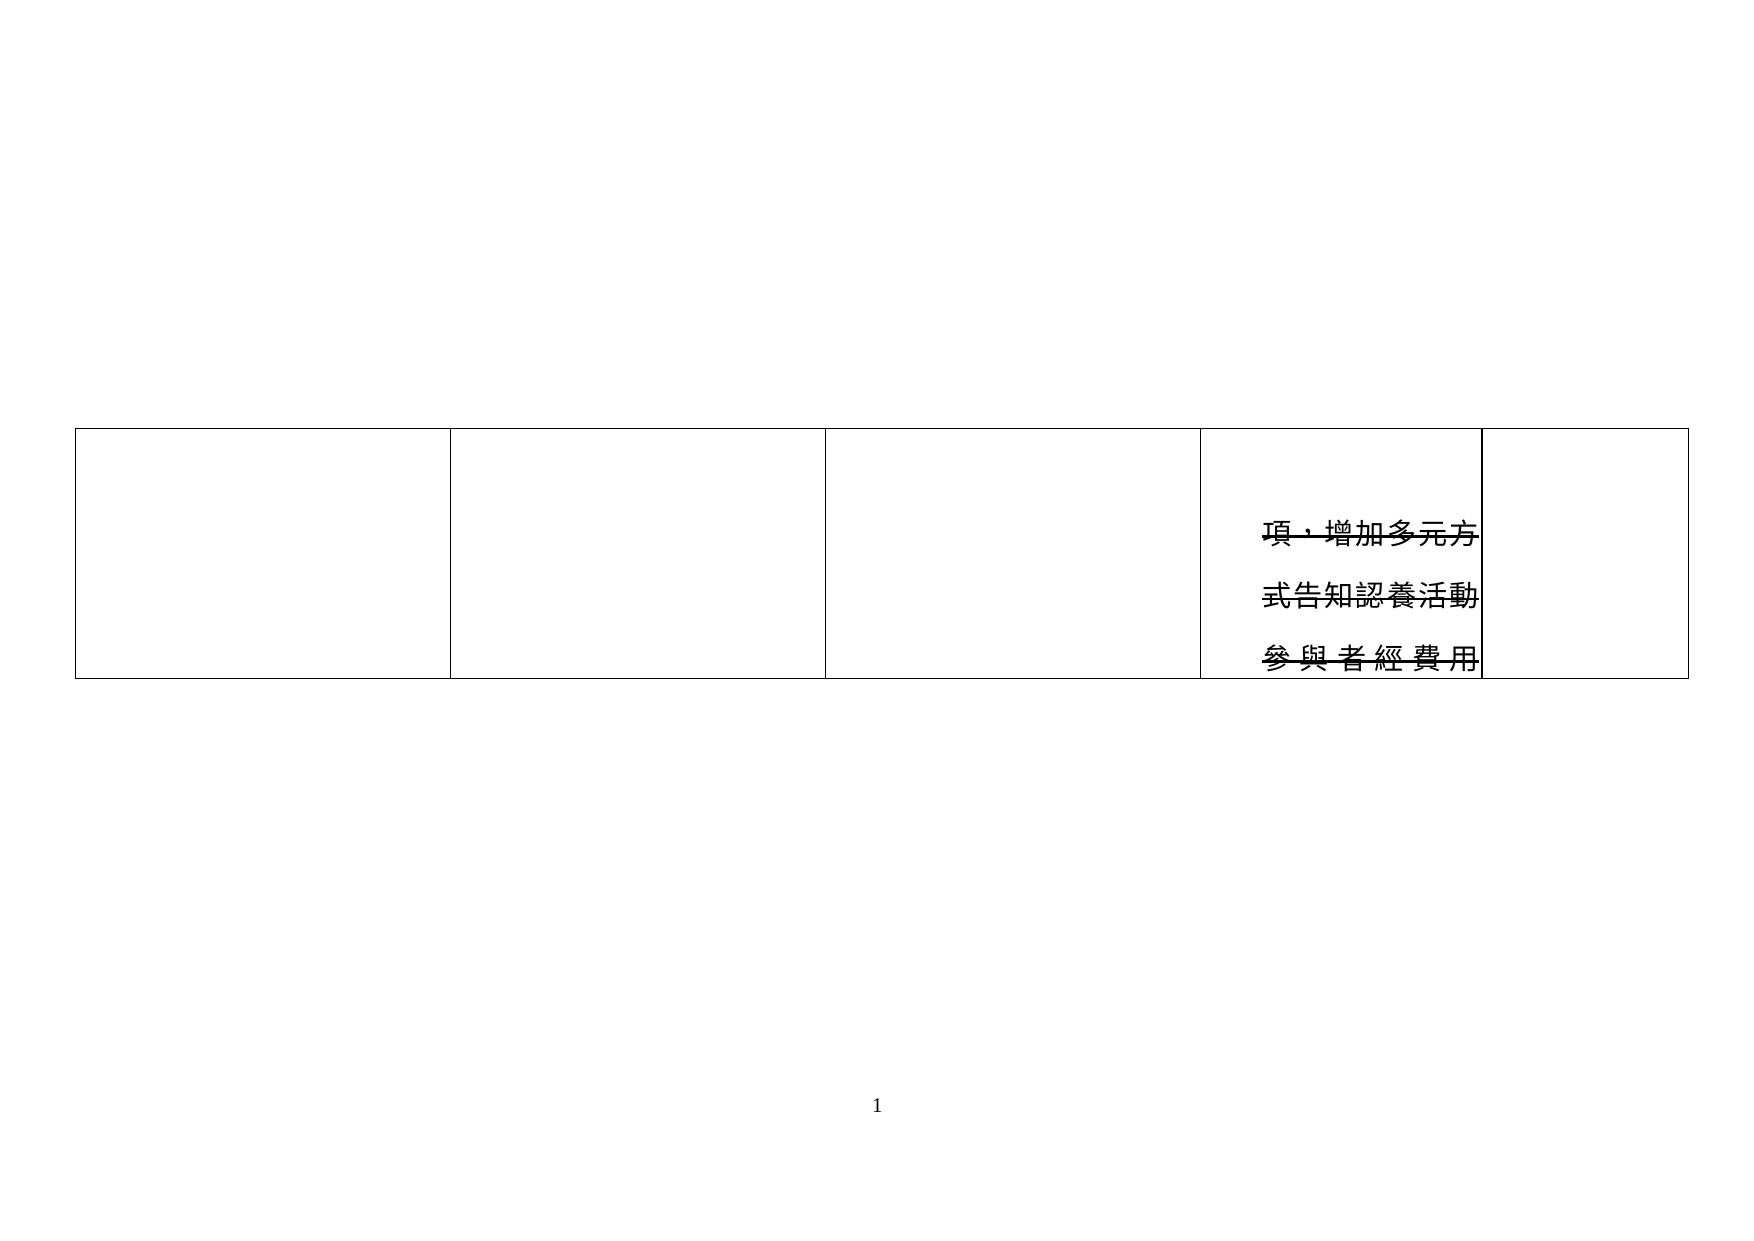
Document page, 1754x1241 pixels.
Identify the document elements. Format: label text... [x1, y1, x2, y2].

table_cell 項，增加多元方式告知認養活動參與者經費用 [1201, 429, 1481, 677]
table_cell [1483, 429, 1688, 677]
table_cell [826, 429, 1200, 677]
table_cell [76, 429, 450, 677]
table_cell [451, 429, 825, 677]
